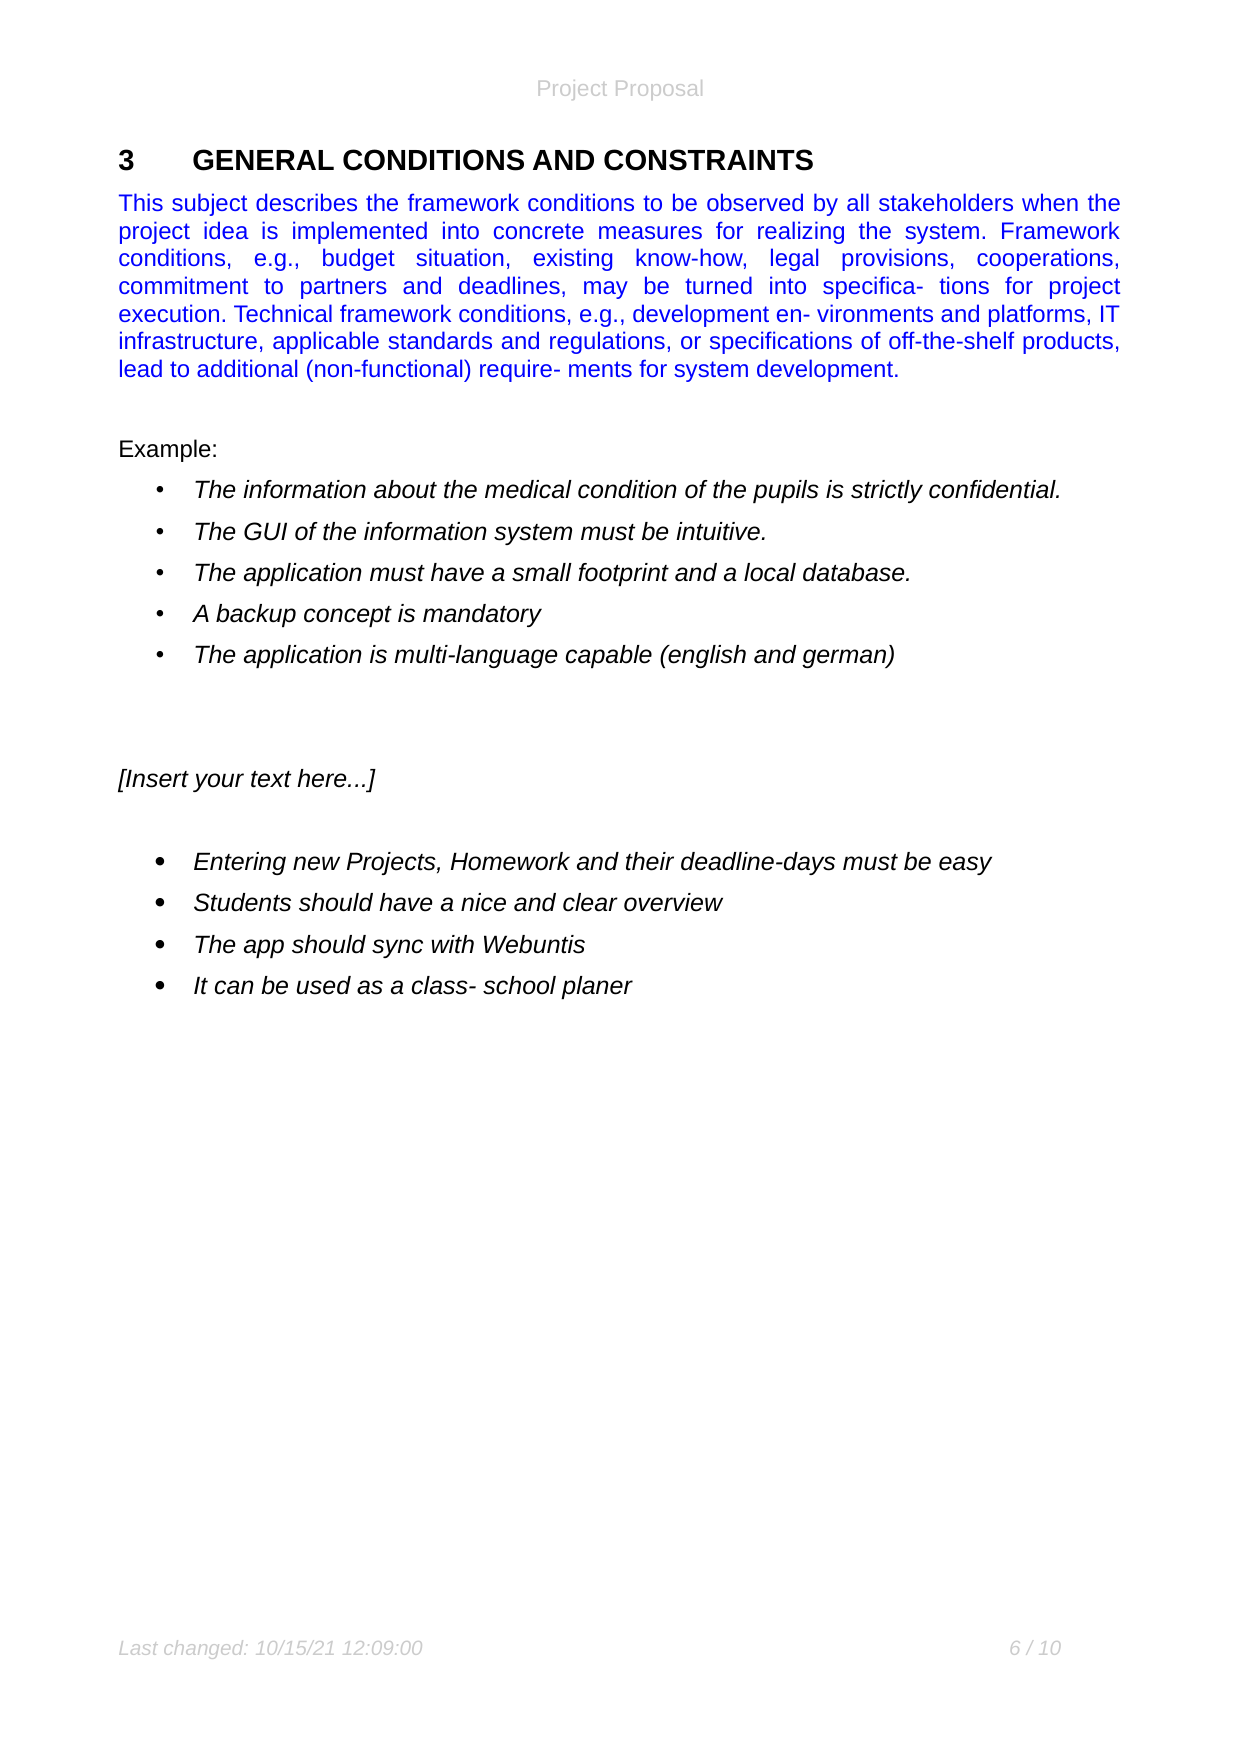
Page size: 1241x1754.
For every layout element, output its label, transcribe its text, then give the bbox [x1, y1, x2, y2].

subtitle General Conditions and Constraints [118, 143, 1122, 177]
list A backup concept is mandatory [156, 599, 1122, 628]
list Entering new Projects, Homework and their deadline-days must be easy [156, 847, 1122, 876]
list The app should sync with Webuntis [156, 929, 1122, 958]
list The information about the medical condition of the pupils is strictly confidential. [156, 475, 1122, 504]
list Students should have a nice and clear overview [156, 888, 1122, 917]
list The application must have a small footprint and a local database. [156, 558, 1122, 587]
text This subject describes the framework conditions to be observed by all stakeholders when the project idea is implemented into concrete measures for realizing the system. Framework conditions, e.g., budget situation, existing know-how, legal provisions, cooperations, commitment to partners and deadlines, may be turned into specifica- tions for project execution. Technical framework conditions, e.g., development en- vironments and platforms, IT infrastructure, applicable standards and regulations, or specifications of off-the-shelf products, lead to additional (non-functional) require- ments for system development. [118, 189, 1122, 382]
list The application is multi-language capable (english and german) [156, 641, 1122, 669]
text Example: [118, 435, 1122, 463]
list The GUI of the information system must be intuitive. [156, 516, 1122, 545]
text [Insert your text here...] [118, 764, 1122, 793]
list It can be used as a class- school planer [156, 971, 1122, 1000]
